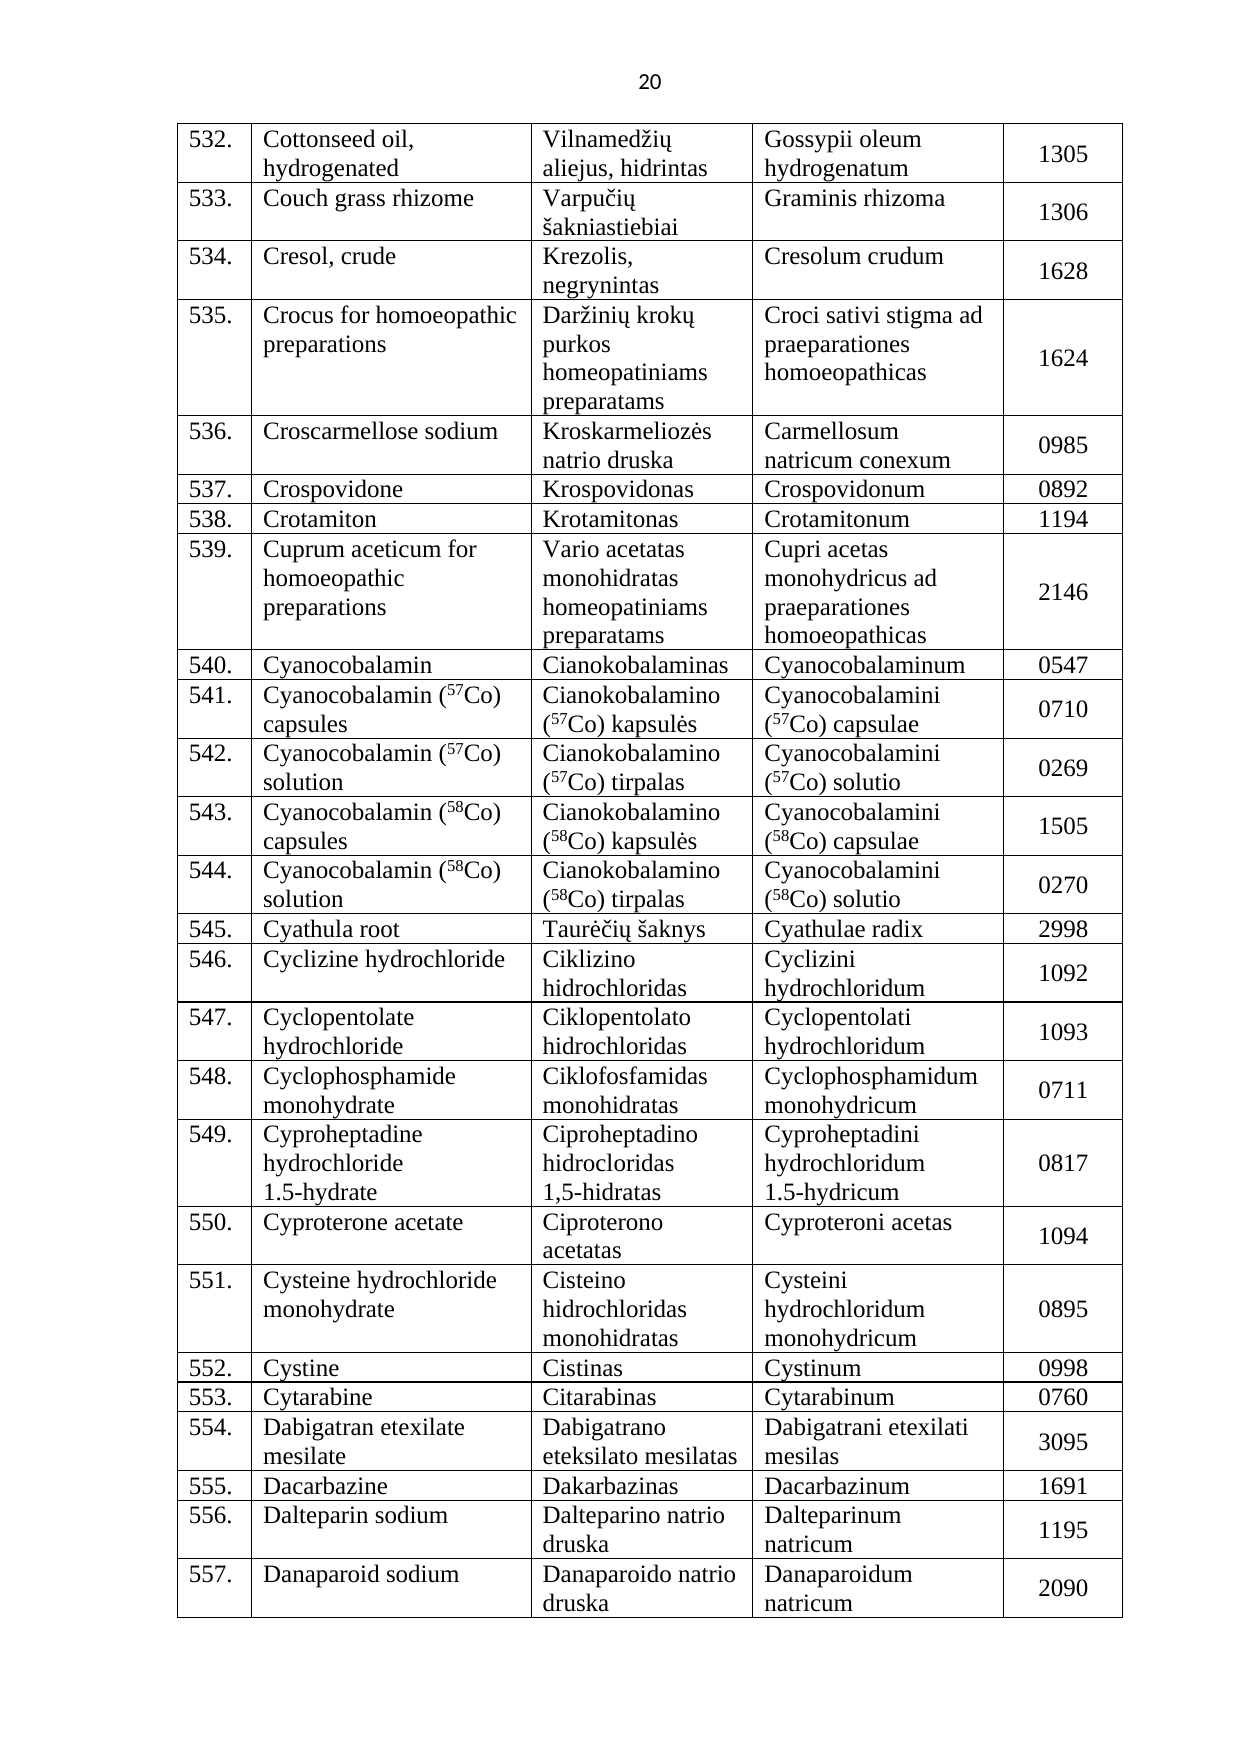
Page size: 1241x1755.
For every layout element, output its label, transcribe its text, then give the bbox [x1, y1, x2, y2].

table_cell Cianokobalamino (58Co) kapsulės [532, 797, 752, 854]
table_cell 542. [178, 739, 251, 796]
table_cell Cystine [252, 1353, 531, 1381]
table_cell 534. [178, 241, 251, 299]
table_cell 1624 [1004, 300, 1122, 415]
table_cell 553. [178, 1383, 251, 1411]
table_cell Krezolis, negrynintas [532, 241, 752, 299]
table_cell Cianokobalamino (57Co) kapsulės [532, 680, 752, 737]
table_cell Cyanocobalamini (57Co) solutio [753, 739, 1003, 796]
table_cell 0895 [1004, 1265, 1122, 1352]
table_cell Vilnamedžių aliejus, hidrintas [532, 124, 752, 182]
table_cell Taurėčių šaknys [532, 914, 752, 943]
table_cell 547. [178, 1003, 251, 1060]
table_cell Cyclopentolate hydrochloride [252, 1003, 531, 1060]
table_cell 0711 [1004, 1061, 1122, 1118]
table_cell Cupri acetas monohydricus ad praeparationes homoeopathicas [753, 534, 1003, 649]
table_cell Krotamitonas [532, 504, 752, 533]
table_cell Croci sativi stigma ad praeparationes homoeopathicas [753, 300, 1003, 415]
table_cell Dabigatran etexilate mesilate [252, 1412, 531, 1470]
table_cell Dacarbazinum [753, 1471, 1003, 1499]
table_cell 535. [178, 300, 251, 415]
table_cell Cuprum aceticum for homoeopathic preparations [252, 534, 531, 649]
table_cell Cyclophosphamidum monohydricum [753, 1061, 1003, 1118]
table_cell 533. [178, 183, 251, 240]
table_cell Cysteini hydrochloridum monohydricum [753, 1265, 1003, 1352]
table_cell Dalteparin sodium [252, 1501, 531, 1558]
table_cell Crotamiton [252, 504, 531, 533]
table_cell Ciproheptadino hidrocloridas 1,5‑hidratas [532, 1120, 752, 1206]
table_cell 549. [178, 1120, 251, 1206]
table_cell Kroskarmeliozės natrio druska [532, 416, 752, 473]
table_cell 1094 [1004, 1207, 1122, 1264]
table_cell 540. [178, 650, 251, 679]
table_cell 0817 [1004, 1120, 1122, 1206]
table_cell Cyanocobalamin (57Co) solution [252, 739, 531, 796]
table_cell 545. [178, 914, 251, 943]
table_cell Cyanocobalamini (58Co) capsulae [753, 797, 1003, 854]
table_cell Carmellosum natricum conexum [753, 416, 1003, 473]
table_cell Vario acetatas monohidratas homeopatiniams preparatams [532, 534, 752, 649]
table_cell 2998 [1004, 914, 1122, 943]
table_cell Crospovidonum [753, 475, 1003, 503]
table_cell 555. [178, 1471, 251, 1499]
table_cell Cresol, crude [252, 241, 531, 299]
table_cell Crospovidone [252, 475, 531, 503]
table_cell Crotamitonum [753, 504, 1003, 533]
table_cell Ciklofosfamidas monohidratas [532, 1061, 752, 1118]
table_cell Dalteparino natrio druska [532, 1501, 752, 1558]
table_cell Krospovidonas [532, 475, 752, 503]
table_cell Danaparoid sodium [252, 1559, 531, 1617]
table_cell 1093 [1004, 1003, 1122, 1060]
table_cell 0710 [1004, 680, 1122, 737]
table_cell Cianokobalamino (57Co) tirpalas [532, 739, 752, 796]
table_cell 2090 [1004, 1559, 1122, 1617]
table_cell Ciklopentolato hidrochloridas [532, 1003, 752, 1060]
table_cell Cyproterone acetate [252, 1207, 531, 1264]
table_cell Danaparoidum natricum [753, 1559, 1003, 1617]
table_cell 557. [178, 1559, 251, 1617]
table_cell 1195 [1004, 1501, 1122, 1558]
table_cell Cyathula root [252, 914, 531, 943]
table_cell 1305 [1004, 124, 1122, 182]
table_cell 0760 [1004, 1383, 1122, 1411]
table_cell Cyproteroni acetas [753, 1207, 1003, 1264]
table_cell Cyanocobalamin (58Co) capsules [252, 797, 531, 854]
table_cell 1505 [1004, 797, 1122, 854]
table_cell 537. [178, 475, 251, 503]
table_cell Cyathulae radix [753, 914, 1003, 943]
table_cell Croscarmellose sodium [252, 416, 531, 473]
table_cell Cytarabine [252, 1383, 531, 1411]
table_cell 552. [178, 1353, 251, 1381]
table_cell Graminis rhizoma [753, 183, 1003, 240]
table_cell Dabigatrani etexilati mesilas [753, 1412, 1003, 1470]
table_cell 1194 [1004, 504, 1122, 533]
table_cell 3095 [1004, 1412, 1122, 1470]
table_cell 546. [178, 944, 251, 1001]
table_cell 544. [178, 856, 251, 913]
table_cell 536. [178, 416, 251, 473]
table_cell 554. [178, 1412, 251, 1470]
table_cell Cyanocobalamin (58Co) solution [252, 856, 531, 913]
table_cell Couch grass rhizome [252, 183, 531, 240]
table_cell Cottonseed oil, hydrogenated [252, 124, 531, 182]
table_cell Cisteino hidrochloridas monohidratas [532, 1265, 752, 1352]
table_cell Cyanocobalaminum [753, 650, 1003, 679]
table_cell 541. [178, 680, 251, 737]
table_cell 0892 [1004, 475, 1122, 503]
table_cell 556. [178, 1501, 251, 1558]
table_cell 2146 [1004, 534, 1122, 649]
table_cell Cyproheptadine hydrochloride 1.5‑hydrate [252, 1120, 531, 1206]
table_cell Cyproheptadini hydrochloridum 1.5‑hydricum [753, 1120, 1003, 1206]
table_cell 538. [178, 504, 251, 533]
table_cell Ciklizino hidrochloridas [532, 944, 752, 1001]
table_cell Cyclopentolati hydrochloridum [753, 1003, 1003, 1060]
table_cell Gossypii oleum hydrogenatum [753, 124, 1003, 182]
table_cell Cystinum [753, 1353, 1003, 1381]
table_cell Cyclizini hydrochloridum [753, 944, 1003, 1001]
table_cell Dabigatrano eteksilato mesilatas [532, 1412, 752, 1470]
table_cell Cyanocobalamin (57Co) capsules [252, 680, 531, 737]
table_cell Cyanocobalamini (57Co) capsulae [753, 680, 1003, 737]
table_cell 548. [178, 1061, 251, 1118]
table_cell 0985 [1004, 416, 1122, 473]
table_cell Cistinas [532, 1353, 752, 1381]
table_cell 532. [178, 124, 251, 182]
table_cell 0998 [1004, 1353, 1122, 1381]
table_cell 0547 [1004, 650, 1122, 679]
table_cell Cyclophosphamide monohydrate [252, 1061, 531, 1118]
table_cell 550. [178, 1207, 251, 1264]
table_cell Varpučių šakniastiebiai [532, 183, 752, 240]
table_cell Dacarbazine [252, 1471, 531, 1499]
table_cell 543. [178, 797, 251, 854]
table_cell Danaparoido natrio druska [532, 1559, 752, 1617]
table_cell Cysteine hydrochloride monohydrate [252, 1265, 531, 1352]
table_cell Cianokobalamino (58Co) tirpalas [532, 856, 752, 913]
table_cell Dalteparinum natricum [753, 1501, 1003, 1558]
table_cell Cyanocobalamin [252, 650, 531, 679]
table_cell Cianokobalaminas [532, 650, 752, 679]
table_cell Citarabinas [532, 1383, 752, 1411]
table_cell Daržinių krokų purkos homeopatiniams preparatams [532, 300, 752, 415]
table_cell Cyclizine hydrochloride [252, 944, 531, 1001]
table_cell 1306 [1004, 183, 1122, 240]
table_cell 1628 [1004, 241, 1122, 299]
table_cell 1092 [1004, 944, 1122, 1001]
table_cell 551. [178, 1265, 251, 1352]
table_cell 1691 [1004, 1471, 1122, 1499]
table_cell Cyanocobalamini (58Co) solutio [753, 856, 1003, 913]
table_cell Dakarbazinas [532, 1471, 752, 1499]
table_cell 0269 [1004, 739, 1122, 796]
table_cell 0270 [1004, 856, 1122, 913]
table_cell 539. [178, 534, 251, 649]
table_cell Cresolum crudum [753, 241, 1003, 299]
table_cell Ciproterono acetatas [532, 1207, 752, 1264]
table_cell Crocus for homoeopathic preparations [252, 300, 531, 415]
table_cell Cytarabinum [753, 1383, 1003, 1411]
